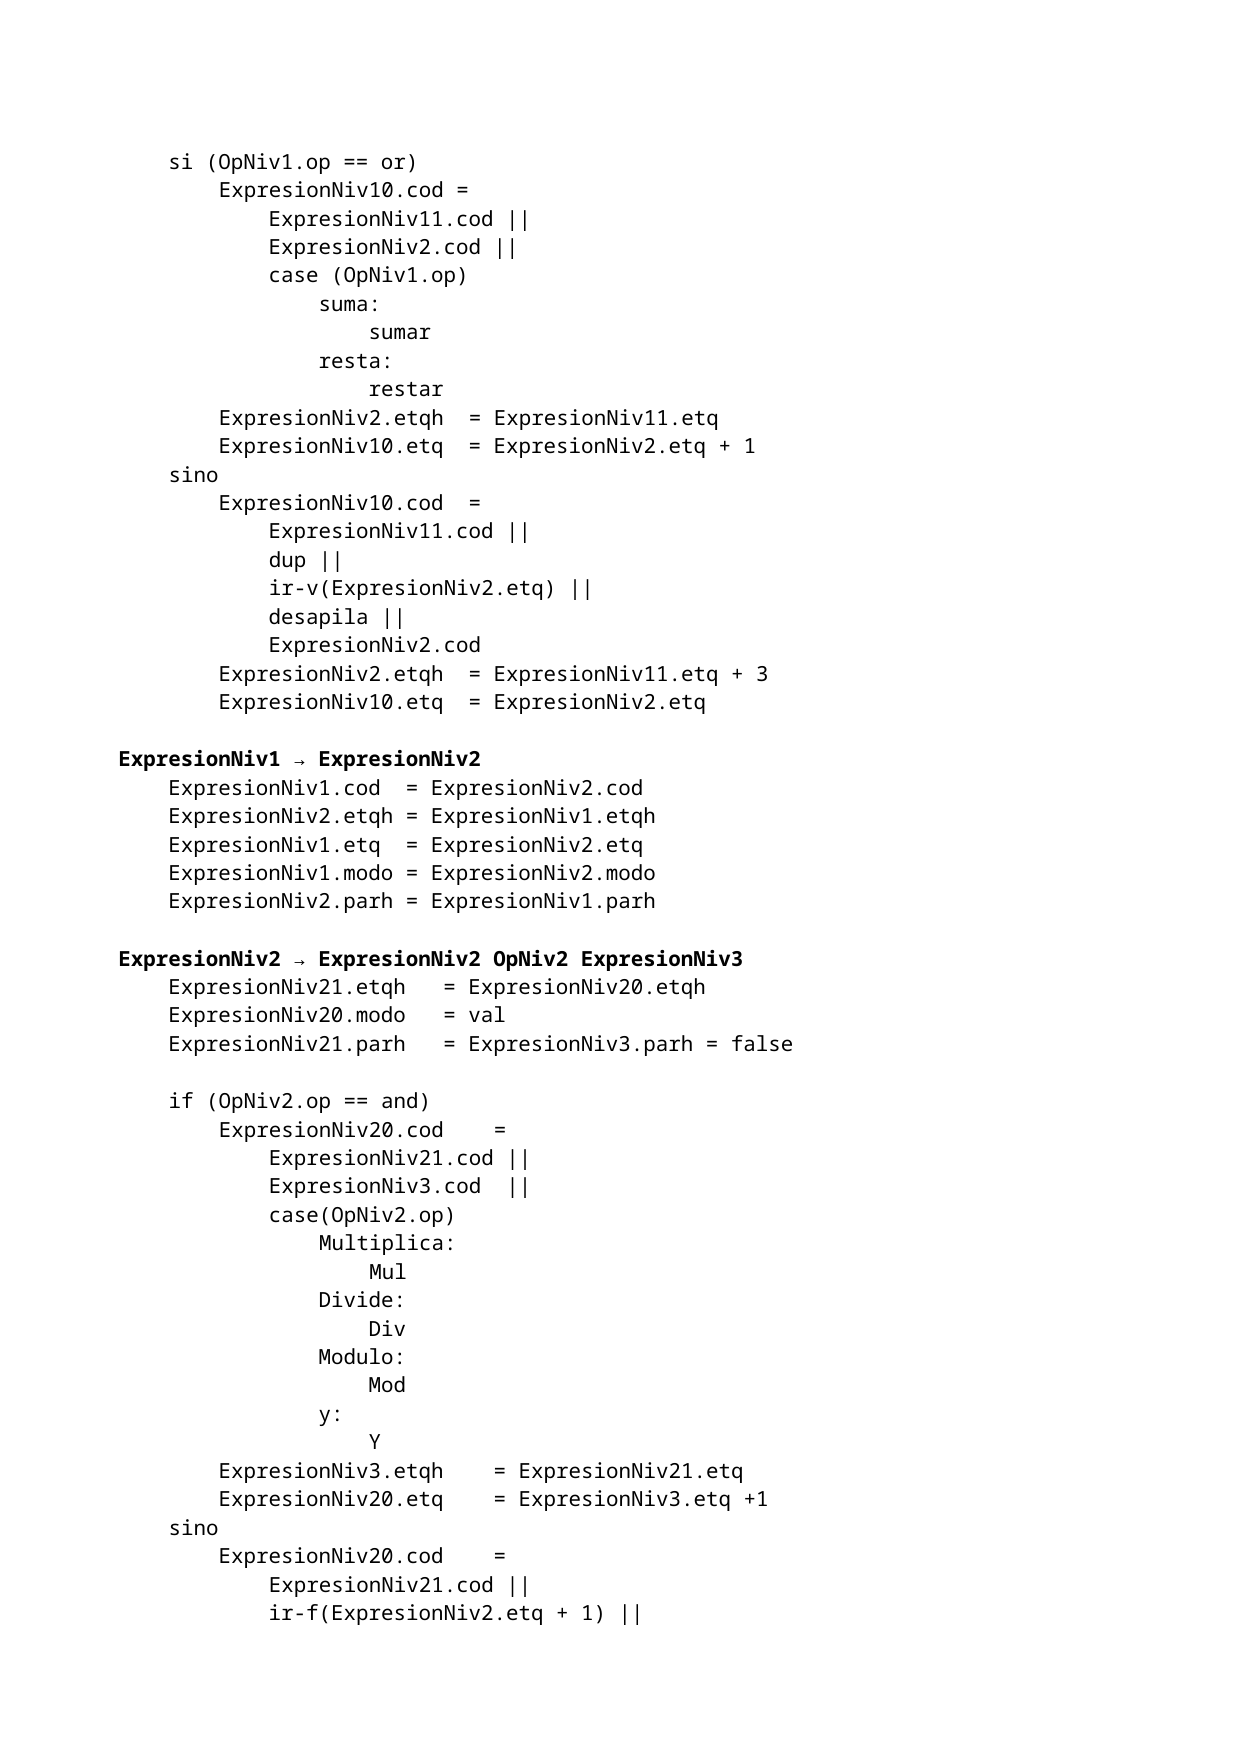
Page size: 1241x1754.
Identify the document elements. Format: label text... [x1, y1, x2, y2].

text ExpresionNiv21.cod || [118, 1570, 1122, 1598]
text sino [118, 460, 1122, 488]
text ExpresionNiv3.cod || [118, 1172, 1122, 1200]
text ExpresionNiv2.etqh = ExpresionNiv11.etq + 3 [118, 659, 1122, 687]
text ExpresionNiv21.etqh = ExpresionNiv20.etqh [118, 972, 1122, 1001]
text ExpresionNiv10.etq = ExpresionNiv2.etq + 1 [118, 431, 1122, 460]
text si (OpNiv1.op == or) [118, 147, 1122, 175]
text ir-f(ExpresionNiv2.etq + 1) || [118, 1598, 1122, 1627]
text ExpresionNiv1.cod = ExpresionNiv2.cod [118, 773, 1122, 801]
text case(OpNiv2.op) [118, 1200, 1122, 1228]
text ExpresionNiv20.etq = ExpresionNiv3.etq +1 [118, 1484, 1122, 1513]
text ir-v(ExpresionNiv2.etq) || [118, 573, 1122, 602]
text ExpresionNiv20.modo = val [118, 1001, 1122, 1029]
text ExpresionNiv10.cod = [118, 488, 1122, 517]
text ExpresionNiv10.etq = ExpresionNiv2.etq [118, 687, 1122, 716]
text dup || [118, 545, 1122, 573]
text resta: [118, 346, 1122, 374]
text ExpresionNiv2.cod [118, 630, 1122, 659]
text y: [118, 1399, 1122, 1427]
text if (OpNiv2.op == and) [118, 1086, 1122, 1115]
text Divide: [118, 1285, 1122, 1314]
text ExpresionNiv1.modo = ExpresionNiv2.modo [118, 858, 1122, 887]
text ExpresionNiv2.etqh = ExpresionNiv1.etqh [118, 801, 1122, 830]
text ExpresionNiv1.etq = ExpresionNiv2.etq [118, 830, 1122, 858]
text ExpresionNiv1 → ExpresionNiv2 [118, 744, 1122, 773]
text sino [118, 1513, 1122, 1541]
text ExpresionNiv11.cod || [118, 517, 1122, 545]
text Multiplica: [118, 1228, 1122, 1257]
text ExpresionNiv3.etqh = ExpresionNiv21.etq [118, 1456, 1122, 1484]
text ExpresionNiv2.cod || [118, 232, 1122, 261]
text desapila || [118, 602, 1122, 630]
text case (OpNiv1.op) [118, 261, 1122, 289]
text sumar [118, 317, 1122, 346]
text ExpresionNiv21.cod || [118, 1143, 1122, 1172]
text restar [118, 374, 1122, 403]
text Mod [118, 1371, 1122, 1399]
text Y [118, 1427, 1122, 1456]
text suma: [118, 289, 1122, 317]
text ExpresionNiv2 → ExpresionNiv2 OpNiv2 ExpresionNiv3 [118, 944, 1122, 972]
text ExpresionNiv20.cod = [118, 1541, 1122, 1570]
text ExpresionNiv10.cod = [118, 175, 1122, 204]
text ExpresionNiv2.parh = ExpresionNiv1.parh [118, 887, 1122, 915]
text Div [118, 1314, 1122, 1342]
text ExpresionNiv11.cod || [118, 204, 1122, 232]
text ExpresionNiv2.etqh = ExpresionNiv11.etq [118, 403, 1122, 431]
text ExpresionNiv20.cod = [118, 1115, 1122, 1143]
text ExpresionNiv21.parh = ExpresionNiv3.parh = false [118, 1029, 1122, 1057]
text Mul [118, 1257, 1122, 1285]
text Modulo: [118, 1342, 1122, 1371]
